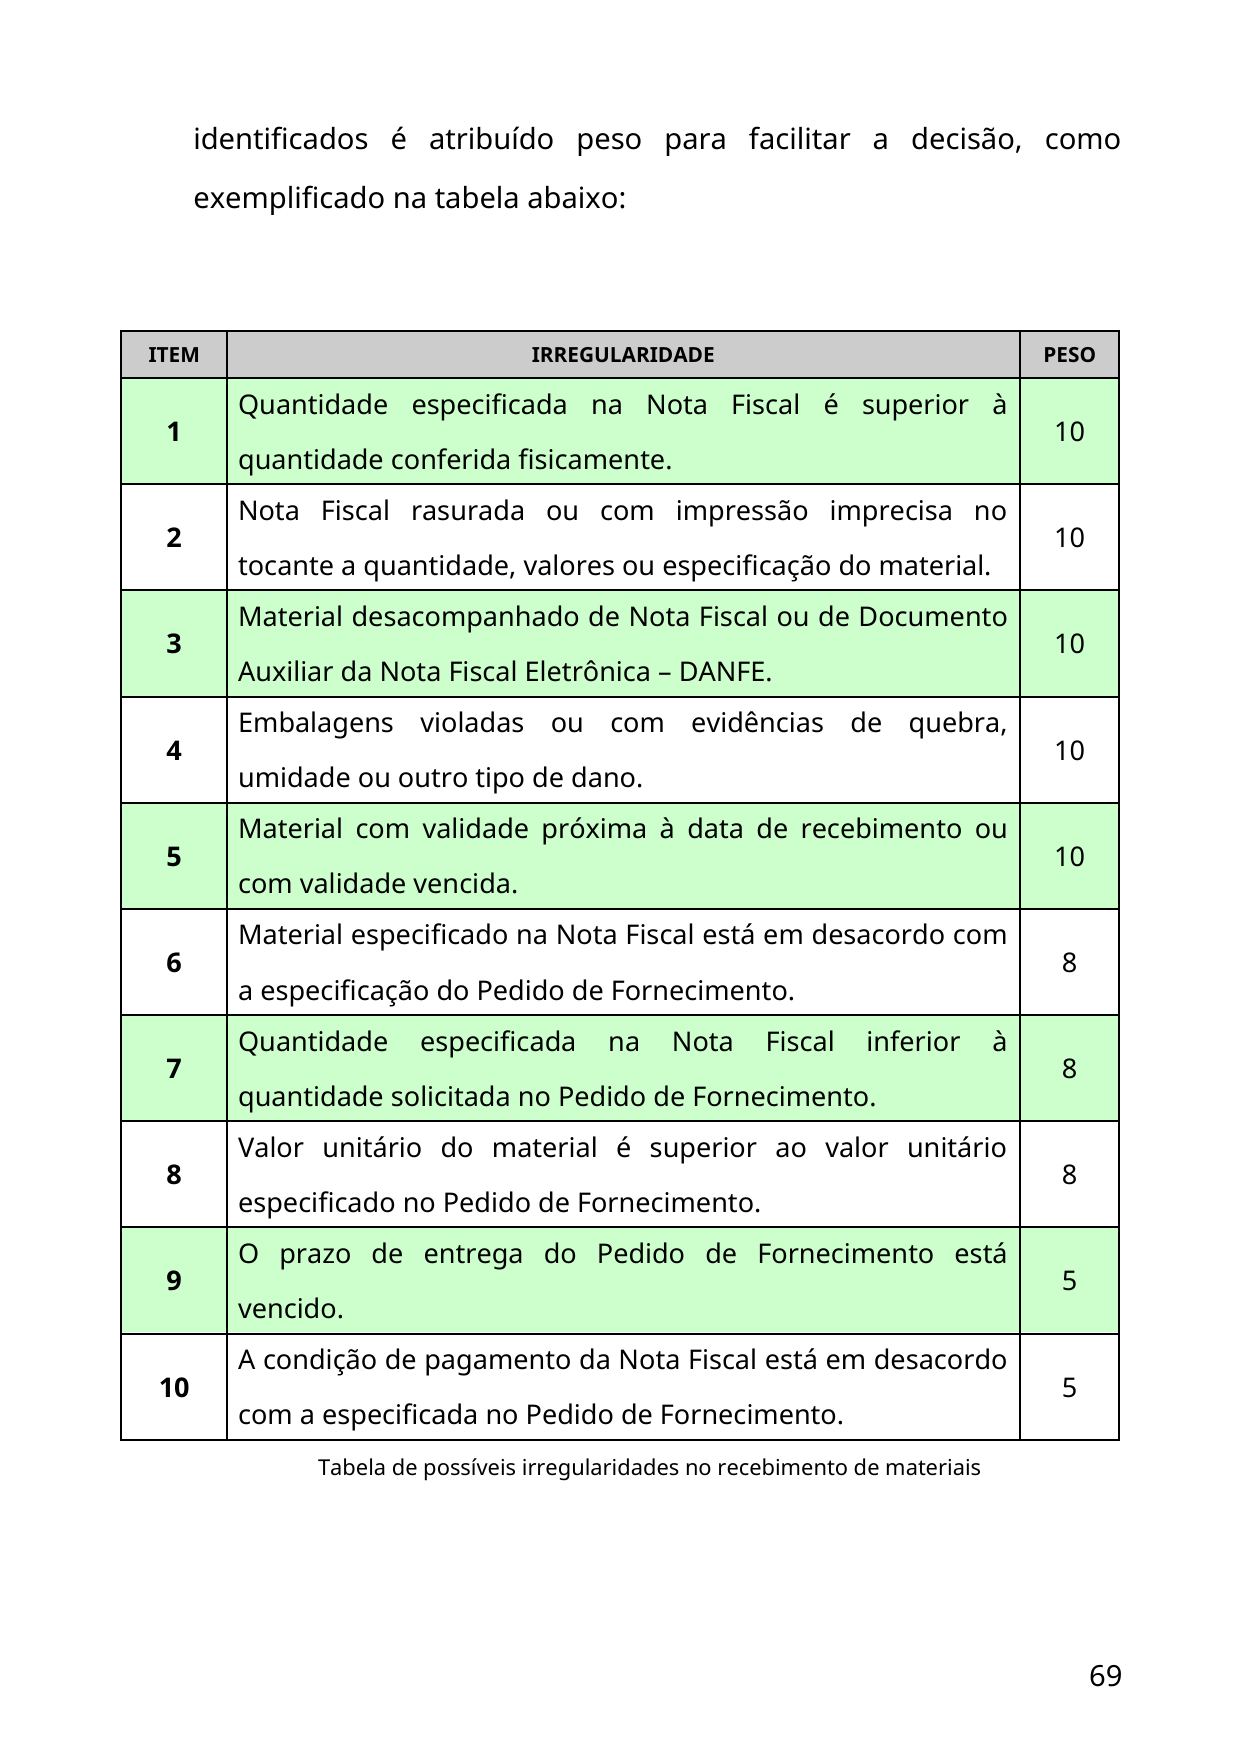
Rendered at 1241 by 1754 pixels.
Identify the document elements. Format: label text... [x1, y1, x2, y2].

table_cell Embalagens violadas ou com evidências de quebra, umidade ou outro tipo de dano. [228, 698, 1019, 802]
table_cell 5 [1021, 1335, 1118, 1438]
table_cell Material desacompanhado de Nota Fiscal ou de Documento Auxiliar da Nota Fiscal Eletrônica – DANFE. [228, 591, 1019, 696]
table_cell O prazo de entrega do Pedido de Fornecimento está vencido. [228, 1228, 1019, 1332]
table_cell 10 [122, 1335, 226, 1438]
table_cell Quantidade especificada na Nota Fiscal inferior à quantidade solicitada no Pedido de Fornecimento. [228, 1016, 1019, 1120]
table_header IRREGULARIDADE [228, 332, 1019, 377]
table_header ITEM [122, 332, 226, 377]
table_cell 7 [122, 1016, 226, 1120]
table_cell 6 [122, 910, 226, 1014]
table_cell 10 [1021, 485, 1118, 589]
table_cell 10 [1021, 591, 1118, 696]
table_cell 10 [1021, 804, 1118, 908]
table_cell 10 [1021, 379, 1118, 483]
table_cell 10 [1021, 698, 1118, 802]
table_cell 8 [1021, 1122, 1118, 1226]
table_cell Material com validade próxima à data de recebimento ou com validade vencida. [228, 804, 1019, 908]
table_cell 4 [122, 698, 226, 802]
table_cell 9 [122, 1228, 226, 1332]
table_cell 8 [122, 1122, 226, 1226]
table_cell 2 [122, 485, 226, 589]
table_cell 8 [1021, 910, 1118, 1014]
table_cell A condição de pagamento da Nota Fiscal está em desacordo com a especificada no Pedido de Fornecimento. [228, 1335, 1019, 1438]
table_cell Valor unitário do material é superior ao valor unitário especificado no Pedido de Fornecimento. [228, 1122, 1019, 1226]
table_cell 8 [1021, 1016, 1118, 1120]
table_cell 1 [122, 379, 226, 483]
table_cell 5 [122, 804, 226, 908]
text Tabela de possíveis irregularidades no recebimento de materiais [118, 1452, 1122, 1482]
table_cell Quantidade especificada na Nota Fiscal é superior à quantidade conferida fisicamente. [228, 379, 1019, 483]
table_header PESO [1021, 332, 1118, 377]
table_cell 5 [1021, 1228, 1118, 1332]
table_cell Nota Fiscal rasurada ou com impressão imprecisa no tocante a quantidade, valores ou especificação do material. [228, 485, 1019, 589]
table_cell 3 [122, 591, 226, 696]
list identificados é atribuído peso para facilitar a decisão, como exemplificado na tabela abaixo: [156, 118, 1122, 217]
table_cell Material especificado na Nota Fiscal está em desacordo com a especificação do Pedido de Fornecimento. [228, 910, 1019, 1014]
